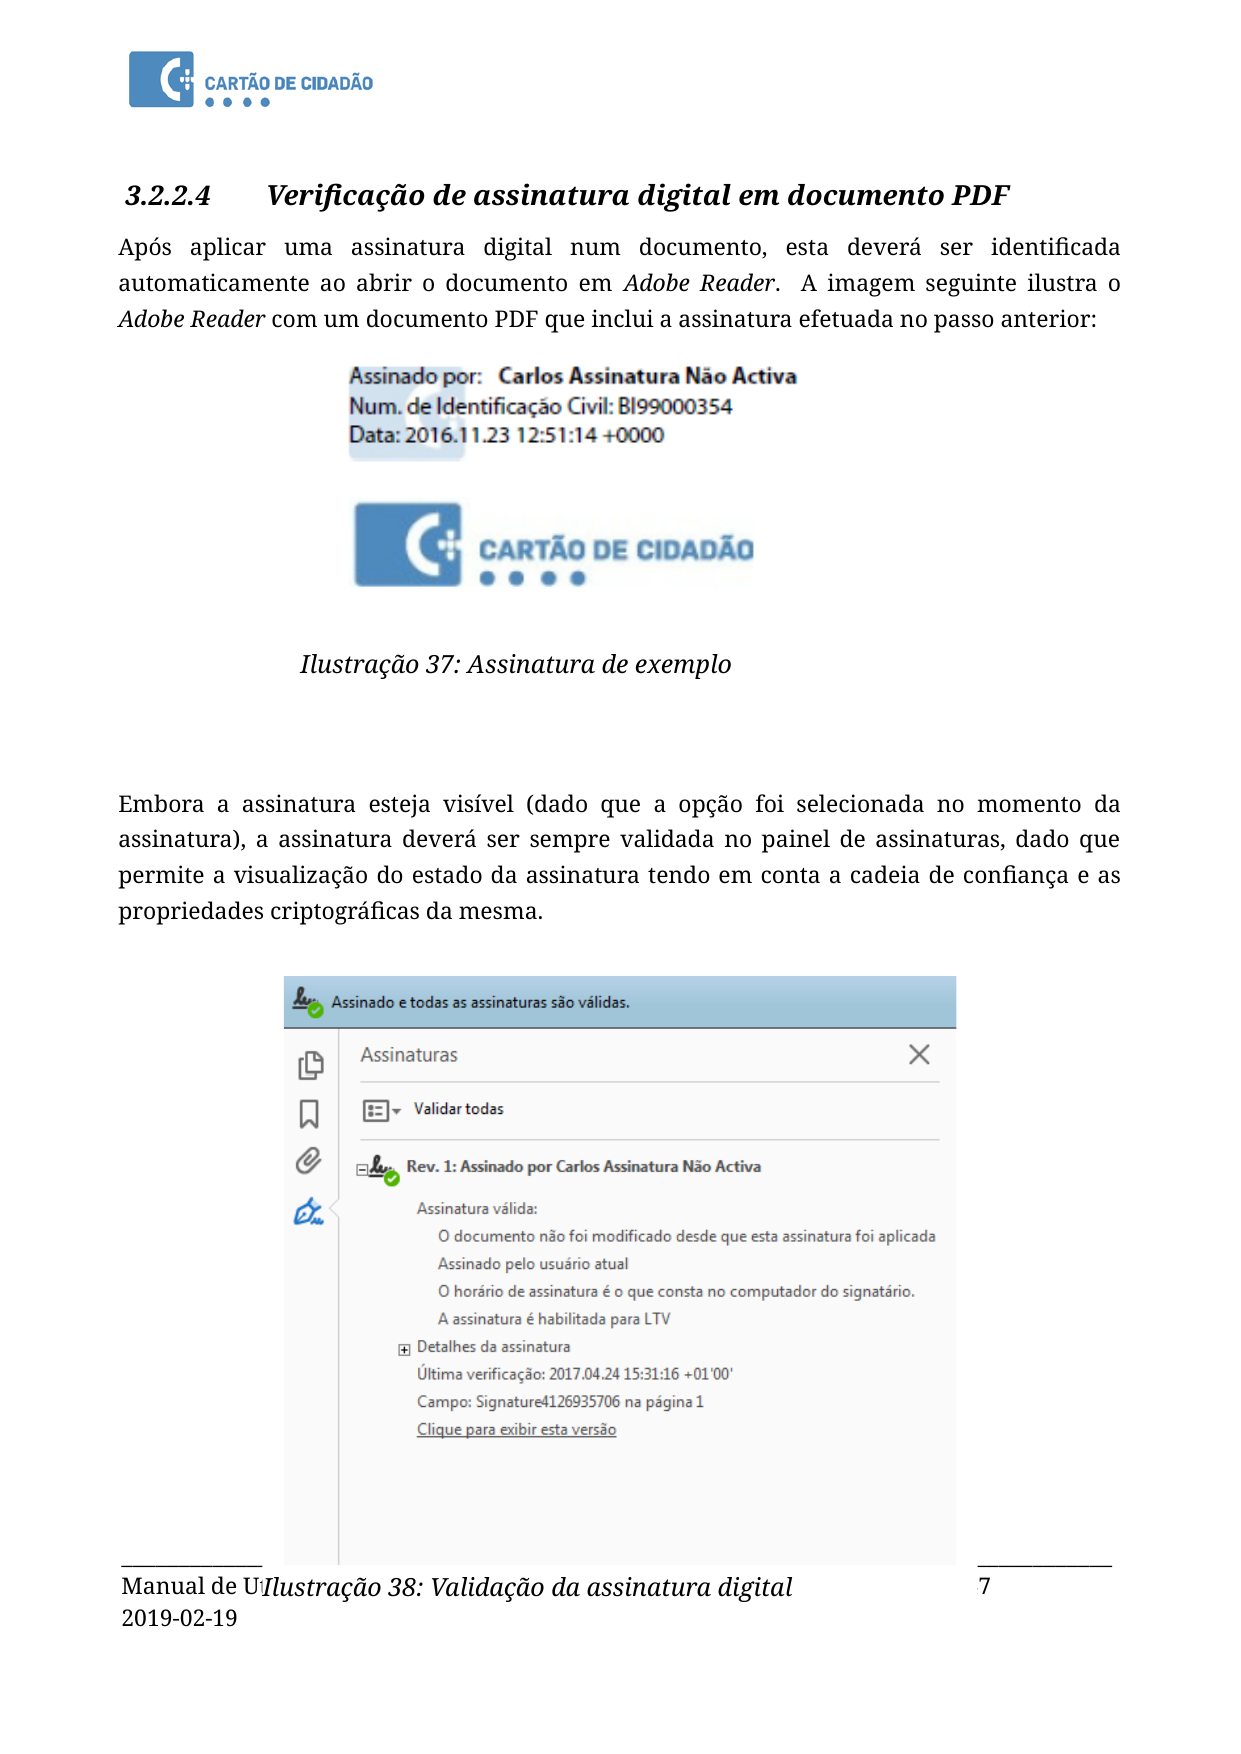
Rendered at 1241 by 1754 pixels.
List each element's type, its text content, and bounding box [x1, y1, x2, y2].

picture [340, 352, 840, 642]
subtitle Verificação de assinatura digital em documento PDF [118, 175, 1122, 213]
picture [127, 45, 420, 115]
text Ilustração 37: Assinatura de exemplo [300, 642, 881, 681]
text Após aplicar uma assinatura digital num documento, esta deverá ser identificada automaticamente ao abrir o documento em Adobe Reader. A imagem seguinte ilustra o Adobe Reader com um documento PDF que inclui a assinatura efetuada no passo anterior: [118, 231, 1122, 334]
text Embora a assinatura esteja visível (dado que a opção foi selecionada no momento da assinatura), a assinatura deverá ser sempre validada no painel de assinaturas, dado que permite a visualização do estado da assinatura tendo em conta a cadeia de confiança e as propriedades criptográficas da mesma. [118, 787, 1122, 927]
text Ilustração 38: Validação da assinatura digital [262, 1565, 978, 1604]
picture [283, 976, 957, 1565]
